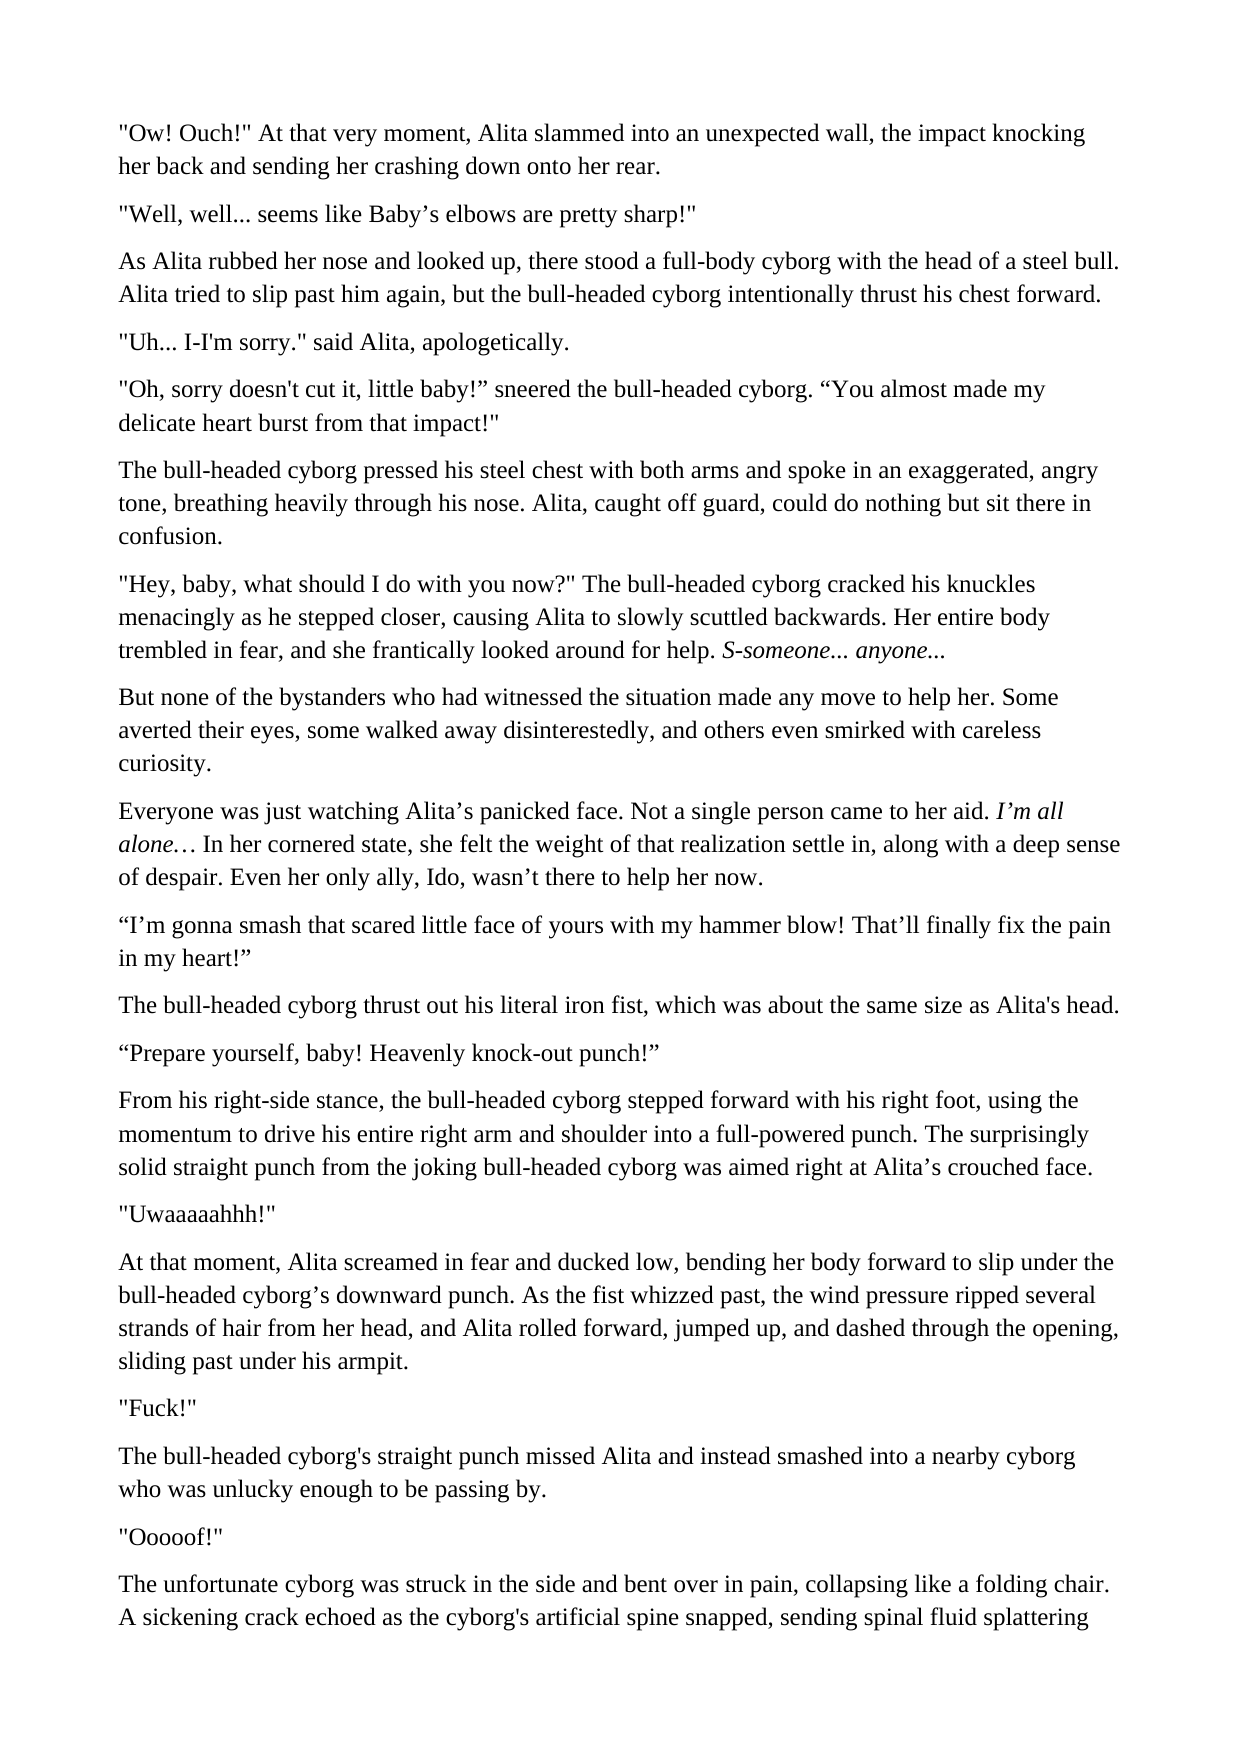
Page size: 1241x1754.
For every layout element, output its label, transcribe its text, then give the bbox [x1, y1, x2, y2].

text "Fuck!" [118, 1393, 1122, 1422]
text "Uh... I-I'm sorry." said Alita, apologetically. [118, 327, 1122, 356]
text "Uwaaaaahhh!" [118, 1199, 1122, 1228]
text But none of the bystanders who had witnessed the situation made any move to help her. Some averted their eyes, some walked away disinterestedly, and others even smirked with careless curiosity. [118, 682, 1122, 777]
text As Alita rubbed her nose and looked up, there stood a full-body cyborg with the head of a steel bull. Alita tried to slip past him again, but the bull-headed cyborg intentionally thrust his chest forward. [118, 246, 1122, 308]
text The bull-headed cyborg pressed his steel chest with both arms and spoke in an exaggerated, angry tone, breathing heavily through his nose. Alita, caught off guard, could do nothing but sit there in confusion. [118, 455, 1122, 550]
text "Ow! Ouch!" At that very moment, Alita slammed into an unexpected wall, the impact knocking her back and sending her crashing down onto her rear. [118, 118, 1122, 180]
text The bull-headed cyborg's straight punch missed Alita and instead smashed into a nearby cyborg who was unlucky enough to be passing by. [118, 1441, 1122, 1503]
text From his right-side stance, the bull-headed cyborg stepped forward with his right foot, using the momentum to drive his entire right arm and shoulder into a full-powered punch. The surprisingly solid straight punch from the joking bull-headed cyborg was aimed right at Alita’s crouched face. [118, 1086, 1122, 1180]
text "Well, well... seems like Baby’s elbows are pretty sharp!" [118, 199, 1122, 227]
text "Ooooof!" [118, 1522, 1122, 1551]
text "Oh, sorry doesn't cut it, little baby!” sneered the bull-headed cyborg. “You almost made my delicate heart burst from that impact!" [118, 374, 1122, 436]
text The unfortunate cyborg was struck in the side and bent over in pain, collapsing like a folding chair. A sickening crack echoed as the cyborg's artificial spine snapped, sending spinal fluid splattering [118, 1569, 1122, 1631]
text “Prepare yourself, baby! Heavenly knock-out punch!” [118, 1038, 1122, 1067]
text Everyone was just watching Alita’s panicked face. Not a single person came to her aid. I’m all alone… In her cornered state, she felt the weight of that realization settle in, along with a deep sense of despair. Even her only ally, Ido, wasn’t there to help her now. [118, 796, 1122, 891]
text The bull-headed cyborg thrust out his literal iron fist, which was about the same size as Alita's head. [118, 990, 1122, 1019]
text “I’m gonna smash that scared little face of yours with my hammer blow! That’ll finally fix the pain in my heart!” [118, 910, 1122, 972]
text At that moment, Alita screamed in fear and ducked low, bending her body forward to slip under the bull-headed cyborg’s downward punch. As the fist whizzed past, the wind pressure ripped several strands of hair from her head, and Alita rolled forward, jumped up, and dashed through the opening, sliding past under his armpit. [118, 1247, 1122, 1375]
text "Hey, baby, what should I do with you now?" The bull-headed cyborg cracked his knuckles menacingly as he stepped closer, causing Alita to slowly scuttled backwards. Her entire body trembled in fear, and she frantically looked around for help. S-someone... anyone... [118, 569, 1122, 664]
